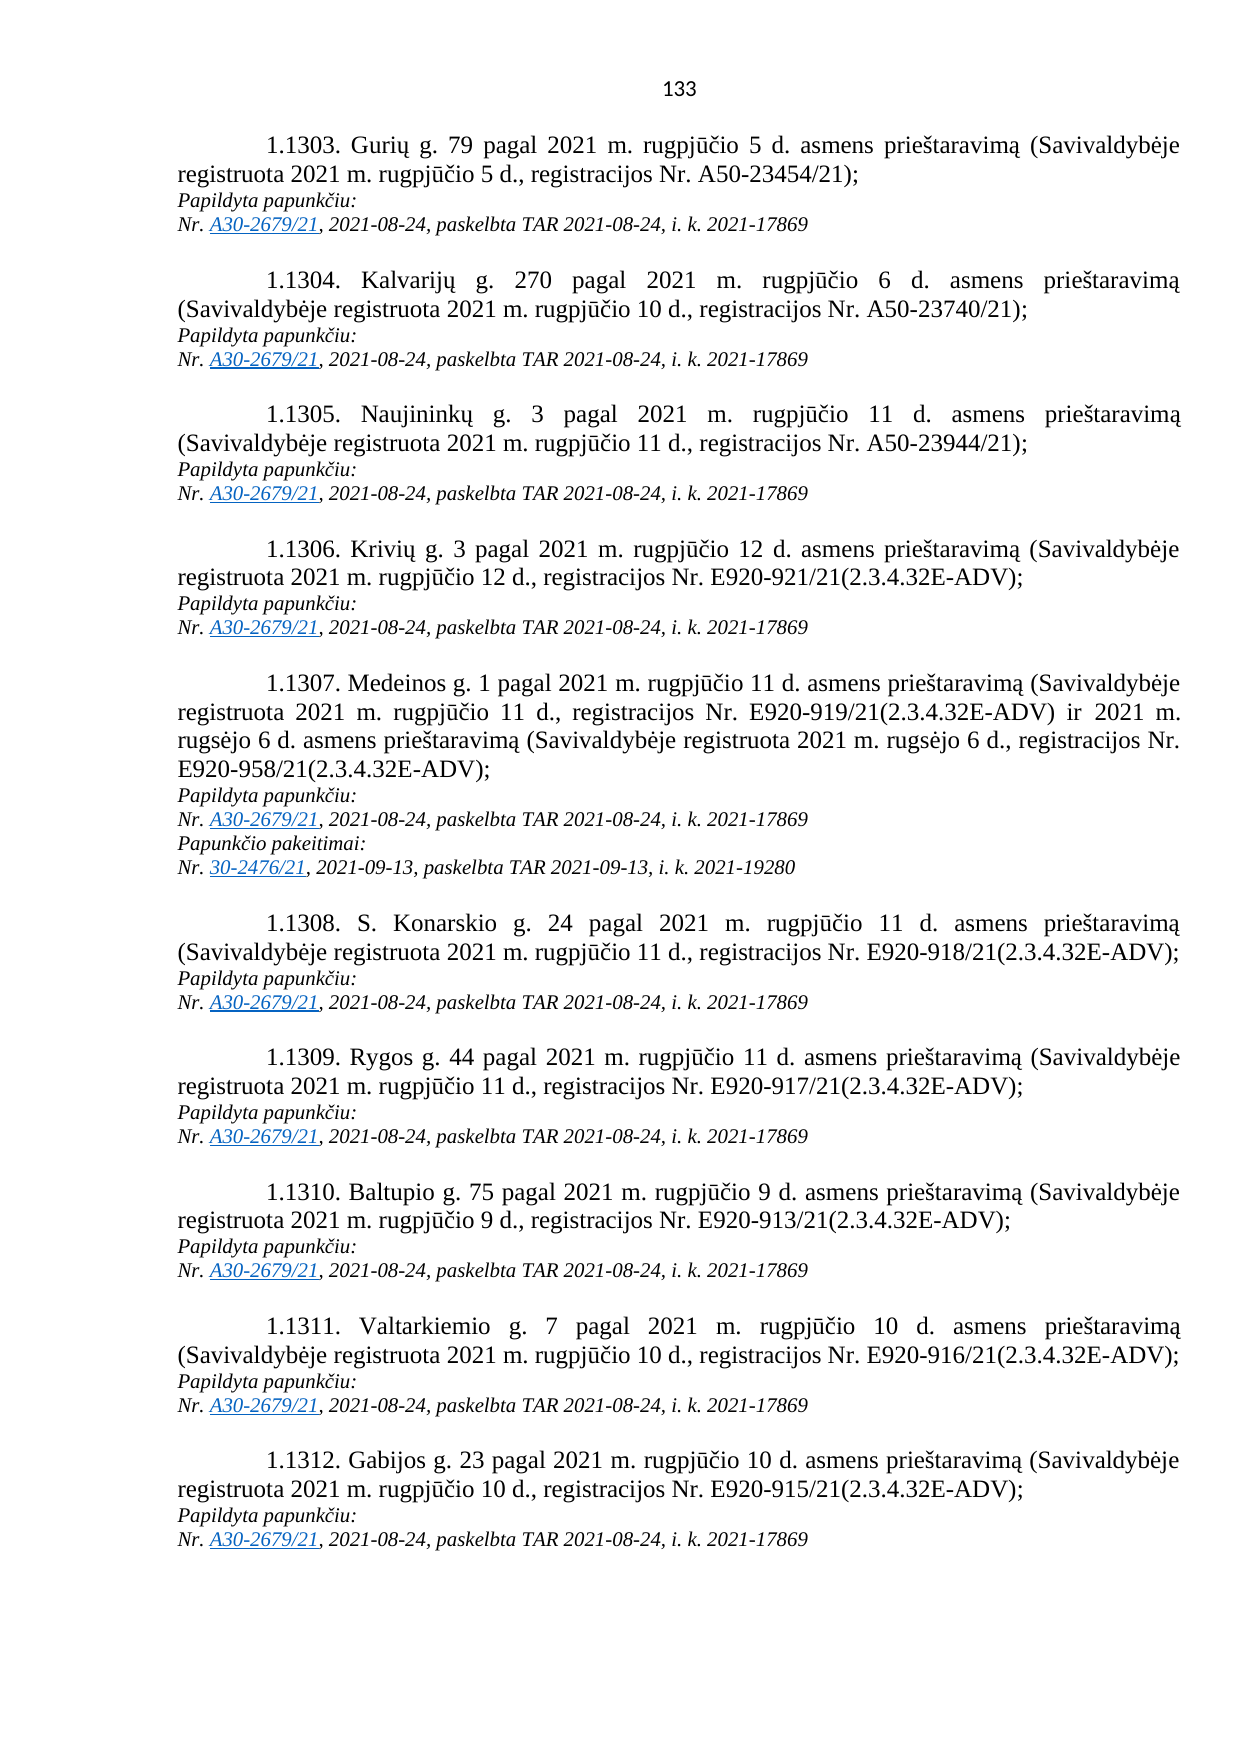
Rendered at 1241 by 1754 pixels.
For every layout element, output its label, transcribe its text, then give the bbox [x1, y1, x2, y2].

text 1.1312. Gabijos g. 23 pagal 2021 m. rugpjūčio 10 d. asmens prieštaravimą (Savivaldybėje registruota 2021 m. rugpjūčio 10 d., registracijos Nr. E920-915/21(2.3.4.32E-ADV); [177, 1446, 1181, 1503]
text 1.1311. Valtarkiemio g. 7 pagal 2021 m. rugpjūčio 10 d. asmens prieštaravimą (Savivaldybėje registruota 2021 m. rugpjūčio 10 d., registracijos Nr. E920-916/21(2.3.4.32E-ADV); [177, 1311, 1181, 1369]
text Nr. 30-2476/21, 2021-09-13, paskelbta TAR 2021-09-13, i. k. 2021-19280 [177, 855, 1181, 879]
text Nr. A30-2679/21, 2021-08-24, paskelbta TAR 2021-08-24, i. k. 2021-17869 [177, 1527, 1181, 1551]
text Papildyta papunkčiu: [177, 322, 1181, 347]
text Nr. A30-2679/21, 2021-08-24, paskelbta TAR 2021-08-24, i. k. 2021-17869 [177, 615, 1181, 639]
text Nr. A30-2679/21, 2021-08-24, paskelbta TAR 2021-08-24, i. k. 2021-17869 [177, 1393, 1181, 1417]
text Papildyta papunkčiu: [177, 591, 1181, 615]
text Papildyta papunkčiu: [177, 1234, 1181, 1258]
text Nr. A30-2679/21, 2021-08-24, paskelbta TAR 2021-08-24, i. k. 2021-17869 [177, 1124, 1181, 1148]
text 1.1306. Krivių g. 3 pagal 2021 m. rugpjūčio 12 d. asmens prieštaravimą (Savivaldybėje registruota 2021 m. rugpjūčio 12 d., registracijos Nr. E920-921/21(2.3.4.32E-ADV); [177, 534, 1181, 591]
text Nr. A30-2679/21, 2021-08-24, paskelbta TAR 2021-08-24, i. k. 2021-17869 [177, 212, 1181, 236]
text Nr. A30-2679/21, 2021-08-24, paskelbta TAR 2021-08-24, i. k. 2021-17869 [177, 1258, 1181, 1282]
text Papunkčio pakeitimai: [177, 831, 1181, 855]
text Papildyta papunkčiu: [177, 188, 1181, 212]
text 1.1308. S. Konarskio g. 24 pagal 2021 m. rugpjūčio 11 d. asmens prieštaravimą (Savivaldybėje registruota 2021 m. rugpjūčio 11 d., registracijos Nr. E920-918/21(2.3.4.32E-ADV); [177, 908, 1181, 966]
text Papildyta papunkčiu: [177, 457, 1181, 481]
text 1.1309. Rygos g. 44 pagal 2021 m. rugpjūčio 11 d. asmens prieštaravimą (Savivaldybėje registruota 2021 m. rugpjūčio 11 d., registracijos Nr. E920-917/21(2.3.4.32E-ADV); [177, 1042, 1181, 1100]
text 1.1305. Naujininkų g. 3 pagal 2021 m. rugpjūčio 11 d. asmens prieštaravimą (Savivaldybėje registruota 2021 m. rugpjūčio 11 d., registracijos Nr. A50-23944/21); [177, 399, 1181, 457]
text 1.1303. Gurių g. 79 pagal 2021 m. rugpjūčio 5 d. asmens prieštaravimą (Savivaldybėje registruota 2021 m. rugpjūčio 5 d., registracijos Nr. A50-23454/21); [177, 131, 1181, 188]
text Nr. A30-2679/21, 2021-08-24, paskelbta TAR 2021-08-24, i. k. 2021-17869 [177, 347, 1181, 371]
text 1.1307. Medeinos g. 1 pagal 2021 m. rugpjūčio 11 d. asmens prieštaravimą (Savivaldybėje registruota 2021 m. rugpjūčio 11 d., registracijos Nr. E920-919/21(2.3.4.32E-ADV) ir 2021 m. rugsėjo 6 d. asmens prieštaravimą (Savivaldybėje registruota 2021 m. rugsėjo 6 d., registracijos Nr. E920-958/21(2.3.4.32E-ADV); [177, 668, 1181, 783]
text 1.1304. Kalvarijų g. 270 pagal 2021 m. rugpjūčio 6 d. asmens prieštaravimą (Savivaldybėje registruota 2021 m. rugpjūčio 10 d., registracijos Nr. A50-23740/21); [177, 265, 1181, 322]
text Papildyta papunkčiu: [177, 1369, 1181, 1393]
text Nr. A30-2679/21, 2021-08-24, paskelbta TAR 2021-08-24, i. k. 2021-17869 [177, 807, 1181, 831]
text Papildyta papunkčiu: [177, 966, 1181, 990]
text Nr. A30-2679/21, 2021-08-24, paskelbta TAR 2021-08-24, i. k. 2021-17869 [177, 990, 1181, 1014]
text Papildyta papunkčiu: [177, 1503, 1181, 1527]
text 1.1310. Baltupio g. 75 pagal 2021 m. rugpjūčio 9 d. asmens prieštaravimą (Savivaldybėje registruota 2021 m. rugpjūčio 9 d., registracijos Nr. E920-913/21(2.3.4.32E-ADV); [177, 1177, 1181, 1234]
text Nr. A30-2679/21, 2021-08-24, paskelbta TAR 2021-08-24, i. k. 2021-17869 [177, 481, 1181, 505]
text Papildyta papunkčiu: [177, 783, 1181, 807]
text Papildyta papunkčiu: [177, 1100, 1181, 1124]
